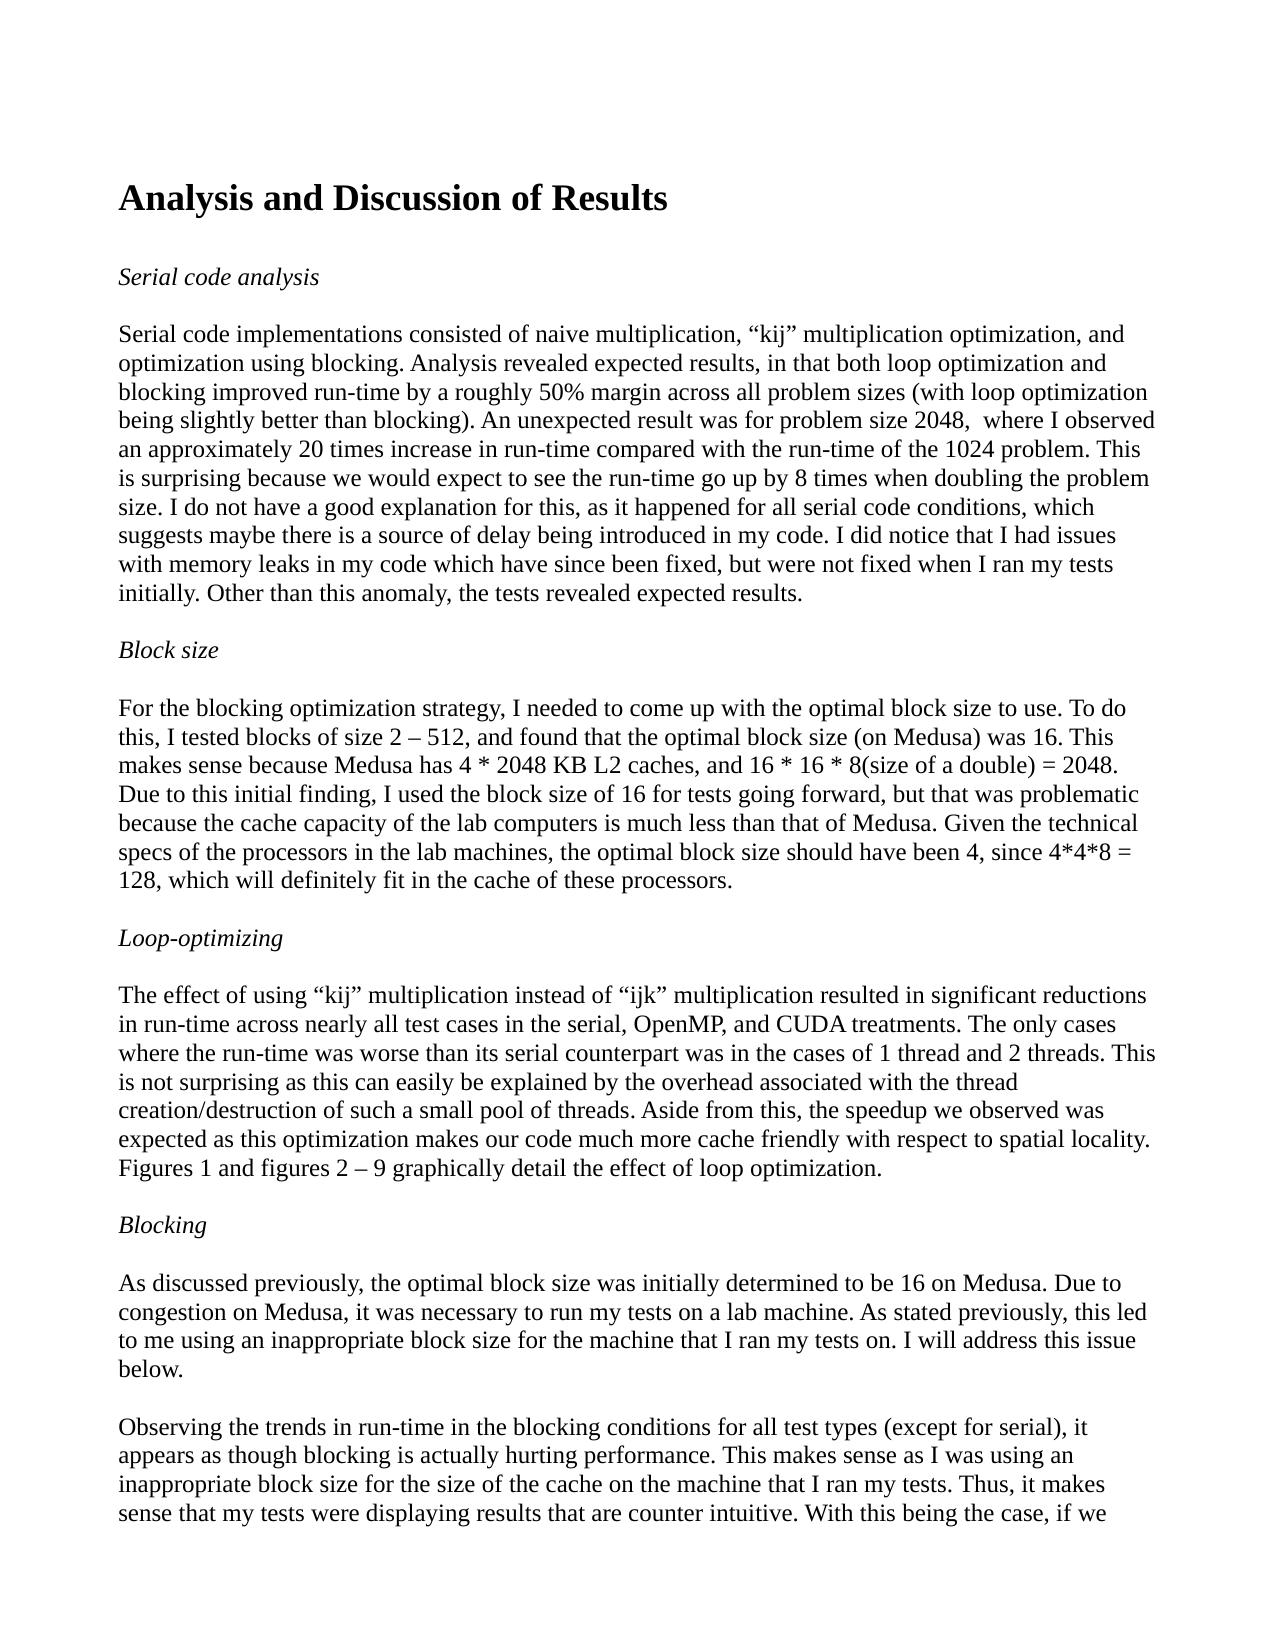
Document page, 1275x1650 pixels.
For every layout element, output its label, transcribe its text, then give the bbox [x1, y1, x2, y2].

text As discussed previously, the optimal block size was initially determined to be 16 on Medusa. Due to congestion on Medusa, it was necessary to run my tests on a lab machine. As stated previously, this led to me using an inappropriate block size for the machine that I ran my tests on. I will address this issue below. [118, 1268, 1157, 1383]
text The effect of using “kij” multiplication instead of “ijk” multiplication resulted in significant reductions in run-time across nearly all test cases in the serial, OpenMP, and CUDA treatments. The only cases where the run-time was worse than its serial counterpart was in the cases of 1 thread and 2 threads. This is not surprising as this can easily be explained by the overhead associated with the thread creation/destruction of such a small pool of threads. Aside from this, the speedup we observed was expected as this optimization makes our code much more cache friendly with respect to spatial locality. Figures 1 and figures 2 – 9 graphically detail the effect of loop optimization. [118, 981, 1157, 1182]
text For the blocking optimization strategy, I needed to come up with the optimal block size to use. To do this, I tested blocks of size 2 – 512, and found that the optimal block size (on Medusa) was 16. This makes sense because Medusa has 4 * 2048 KB L2 caches, and 16 * 16 * 8(size of a double) = 2048. Due to this initial finding, I used the block size of 16 for tests going forward, but that was problematic because the cache capacity of the lab computers is much less than that of Medusa. Given the technical specs of the processors in the lab machines, the optimal block size should have been 4, since 4*4*8 = 128, which will definitely fit in the cache of these processors. [118, 693, 1157, 894]
text Serial code implementations consisted of naive multiplication, “kij” multiplication optimization, and optimization using blocking. Analysis revealed expected results, in that both loop optimization and blocking improved run-time by a roughly 50% margin across all problem sizes (with loop optimization being slightly better than blocking). An unexpected result was for problem size 2048, where I observed an approximately 20 times increase in run-time compared with the run-time of the 1024 problem. This is surprising because we would expect to see the run-time go up by 8 times when doubling the problem size. I do not have a good explanation for this, as it happened for all serial code conditions, which suggests maybe there is a source of delay being introduced in my code. I did notice that I had issues with memory leaks in my code which have since been fixed, but were not fixed when I ran my tests initially. Other than this anomaly, the tests revealed expected results. [118, 319, 1157, 607]
text Loop-optimizing [118, 923, 1157, 952]
text Observing the trends in run-time in the blocking conditions for all test types (except for serial), it appears as though blocking is actually hurting performance. This makes sense as I was using an inappropriate block size for the size of the cache on the machine that I ran my tests. Thus, it makes sense that my tests were displaying results that are counter intuitive. With this being the case, if we [118, 1412, 1157, 1527]
text Analysis and Discussion of Results [118, 176, 1157, 219]
text Block size [118, 636, 1157, 664]
text Blocking [118, 1211, 1157, 1239]
text Serial code analysis [118, 262, 1157, 291]
